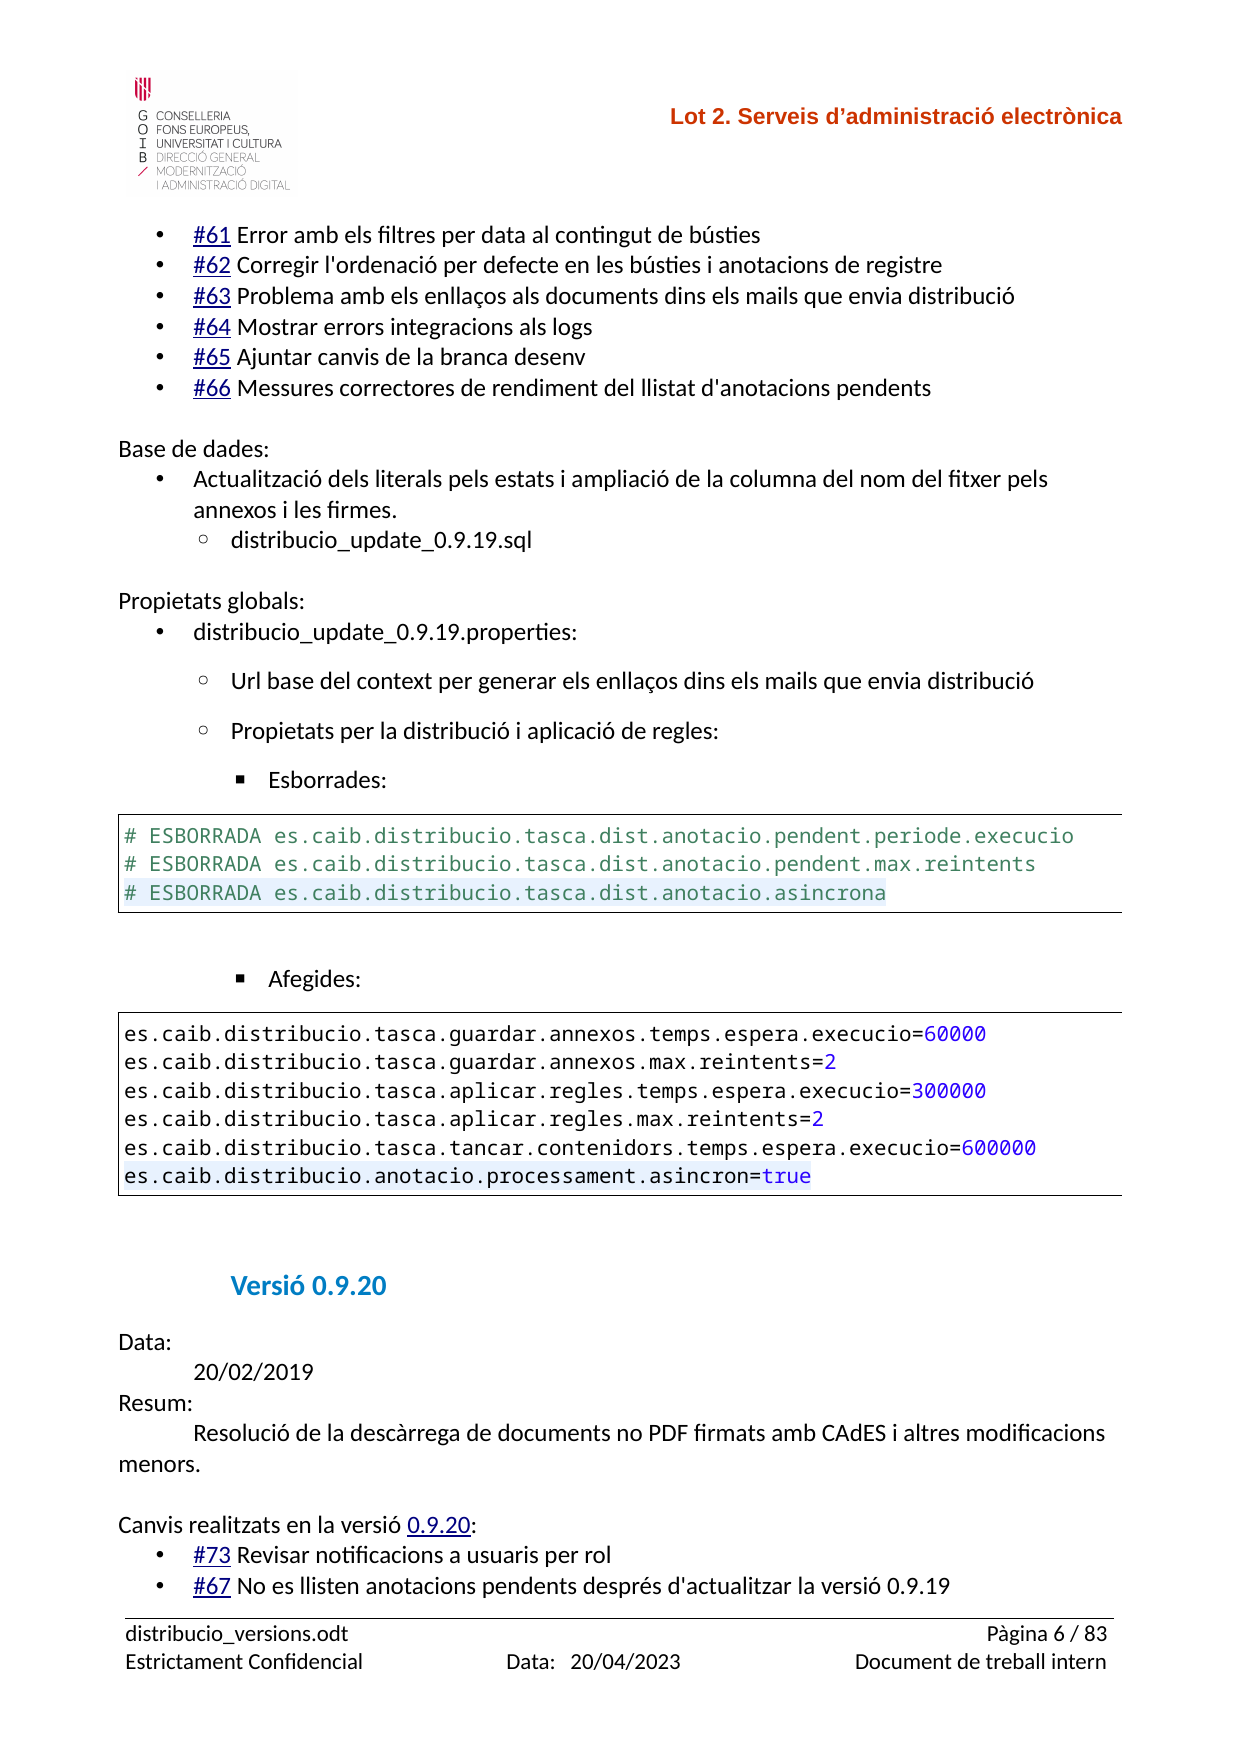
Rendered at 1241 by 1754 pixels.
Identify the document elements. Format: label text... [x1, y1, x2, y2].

list #73 Revisar notificacions a usuaris per rol [156, 1539, 1122, 1570]
list Propietats per la distribució i aplicació de regles: [193, 715, 1122, 746]
picture [126, 70, 299, 197]
text 20/02/2019 [118, 1356, 1122, 1387]
subtitle Versió 0.9.20 [153, 1267, 1122, 1302]
text Base de dades: [118, 433, 1122, 463]
list #67 No es llisten anotacions pendents després d'actualitzar la versió 0.9.19 [156, 1570, 1122, 1601]
list Actualització dels literals pels estats i ampliació de la columna del nom del fitxer pels annexos i les firmes. [156, 463, 1122, 524]
list distribucio_update_0.9.19.properties: [156, 616, 1122, 646]
list Afegides: [231, 963, 1122, 993]
list Esborrades: [231, 765, 1122, 795]
text Resum: [118, 1387, 1122, 1417]
text Resolució de la descàrrega de documents no PDF firmats amb CAdES i altres modificacions menors. [118, 1417, 1122, 1478]
list #66 Messures correctores de rendiment del llistat d'anotacions pendents [156, 372, 1122, 402]
text Canvis realitzats en la versió 0.9.20: [118, 1509, 1122, 1539]
text Data: [118, 1326, 1122, 1356]
table_header es.caib.distribucio.tasca.guardar.annexos.temps.espera.execucio=60000 es.caib.distribucio.tasca.guardar.annexos.max.reintents=2 es.caib.distribucio.tasca.aplicar.regles.temps.espera.execucio=300000 es.caib.distribucio.tasca.aplicar.regles.max.reintents=2 es.caib.distribucio.tasca.tancar.contenidors.temps.espera.execucio=600000 es.caib.distribucio.anotacio.processament.asincron=true [119, 1013, 1122, 1195]
list #63 Problema amb els enllaços als documents dins els mails que envia distribució [156, 280, 1122, 311]
list #61 Error amb els filtres per data al contingut de bústies [156, 219, 1122, 250]
text Propietats globals: [118, 585, 1122, 616]
list #65 Ajuntar canvis de la branca desenv [156, 341, 1122, 372]
list distribucio_update_0.9.19.sql [193, 524, 1122, 555]
table_header # ESBORRADA es.caib.distribucio.tasca.dist.anotacio.pendent.periode.execucio # ESBORRADA es.caib.distribucio.tasca.dist.anotacio.pendent.max.reintents # ESBORRADA es.caib.distribucio.tasca.dist.anotacio.asincrona [119, 815, 1122, 912]
list #64 Mostrar errors integracions als logs [156, 311, 1122, 341]
list Url base del context per generar els enllaços dins els mails que envia distribució [193, 666, 1122, 696]
list #62 Corregir l'ordenació per defecte en les bústies i anotacions de registre [156, 250, 1122, 280]
